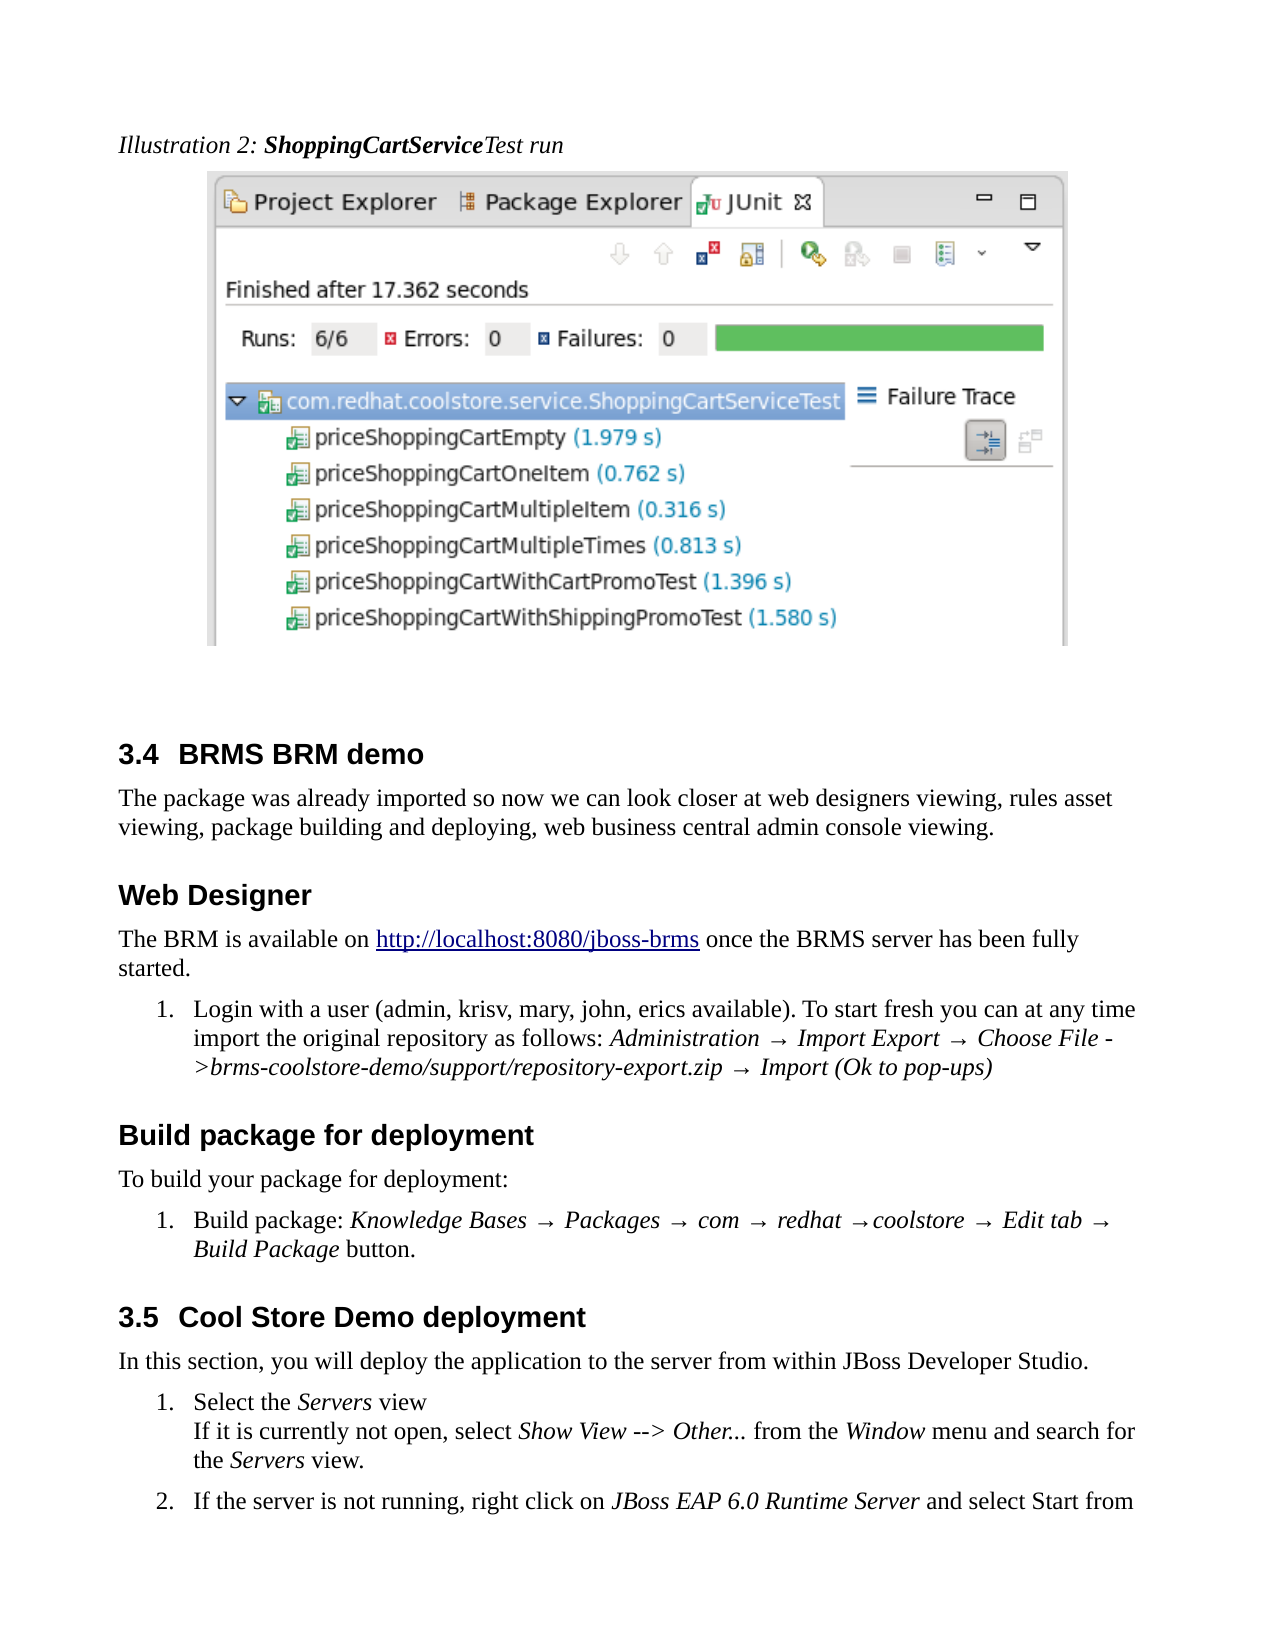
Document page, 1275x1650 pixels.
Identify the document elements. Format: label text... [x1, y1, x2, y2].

subtitle BRMS BRM demo [118, 737, 1157, 771]
text In this section, you will deploy the application to the server from within JBoss Developer Studio. [118, 1346, 1157, 1375]
list Select the Servers view If it is currently not open, select Show View --> Other... from the Window menu and search for the Servers view. [156, 1387, 1157, 1474]
subtitle Build package for deployment [118, 1118, 1157, 1151]
subtitle Web Designer [118, 878, 1157, 912]
text Illustration 2: ShoppingCartServiceTest run [118, 131, 1157, 159]
list Login with a user (admin, krisv, mary, john, erics available). To start fresh you can at any time import the original repository as follows: Administration → Import Export → Choose File ->brms-coolstore-demo/support/repository-export.zip → Import (Ok to pop-ups) [156, 994, 1157, 1080]
text To build your package for deployment: [118, 1164, 1157, 1193]
list Build package: Knowledge Bases → Packages → com → redhat →coolstore → Edit tab → Build Package button. [156, 1205, 1157, 1263]
text The package was already imported so now we can look closer at web designers viewing, rules asset viewing, package building and deploying, web business central admin console viewing. [118, 783, 1157, 841]
subtitle Cool Store Demo deployment [118, 1300, 1157, 1334]
list If the server is not running, right click on JBoss EAP 6.0 Runtime Server and select Start from [156, 1486, 1157, 1515]
picture [207, 171, 1068, 646]
text The BRM is available on http://localhost:8080/jboss-brms once the BRMS server has been fully started. [118, 924, 1157, 982]
